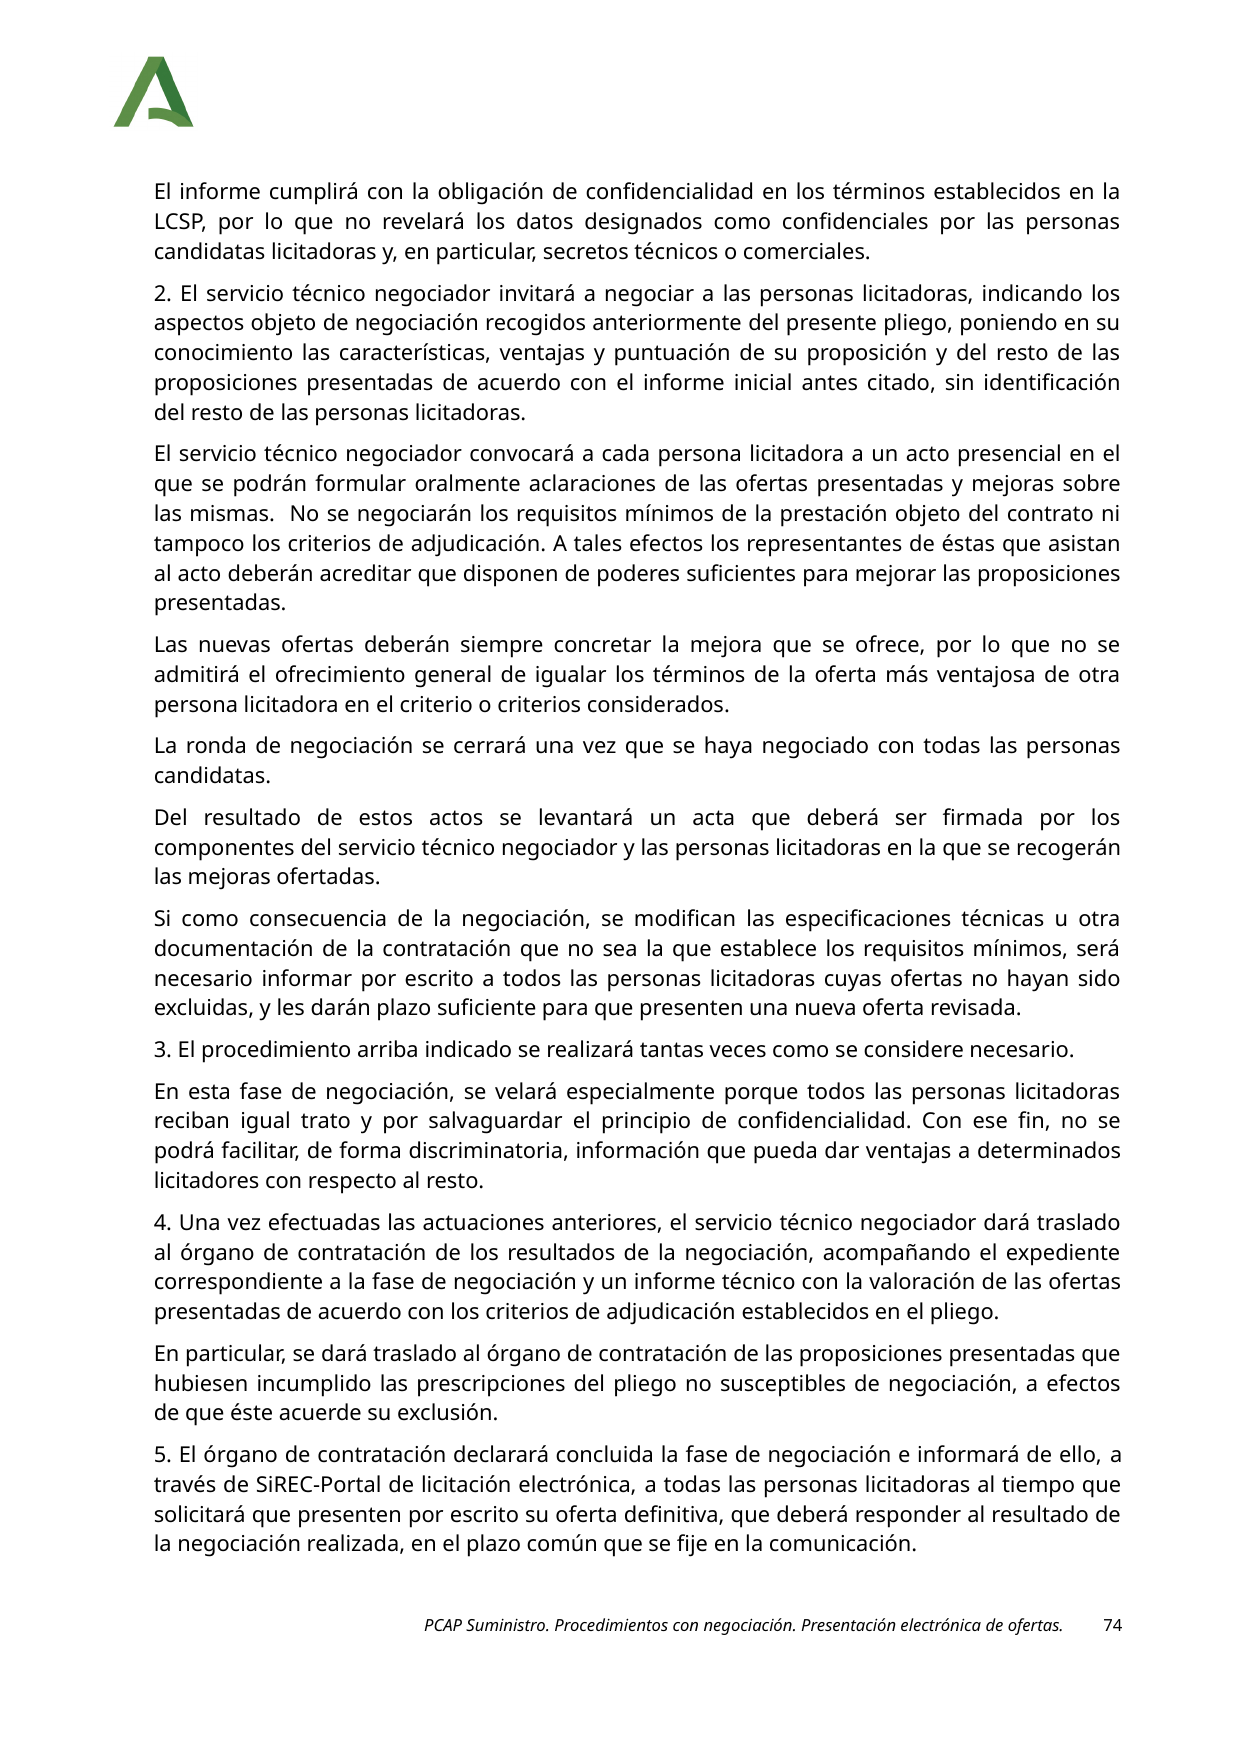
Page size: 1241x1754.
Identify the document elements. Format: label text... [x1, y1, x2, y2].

text Las nuevas ofertas deberán siempre concretar la mejora que se ofrece, por lo que no se admitirá el ofrecimiento general de igualar los términos de la oferta más ventajosa de otra persona licitadora en el criterio o criterios considerados. [153, 629, 1122, 718]
picture [109, 52, 198, 131]
text 2. El servicio técnico negociador invitará a negociar a las personas licitadoras, indicando los aspectos objeto de negociación recogidos anteriormente del presente pliego, poniendo en su conocimiento las características, ventajas y puntuación de su proposición y del resto de las proposiciones presentadas de acuerdo con el informe inicial antes citado, sin identificación del resto de las personas licitadoras. [153, 278, 1122, 427]
text Si como consecuencia de la negociación, se modifican las especificaciones técnicas u otra documentación de la contratación que no sea la que establece los requisitos mínimos, será necesario informar por escrito a todos las personas licitadoras cuyas ofertas no hayan sido excluidas, y les darán plazo suficiente para que presenten una nueva oferta revisada. [153, 903, 1122, 1022]
text 5. El órgano de contratación declarará concluida la fase de negociación e informará de ello, a través de SiREC-Portal de licitación electrónica, a todas las personas licitadoras al tiempo que solicitará que presenten por escrito su oferta definitiva, que deberá responder al resultado de la negociación realizada, en el plazo común que se fije en la comunicación. [153, 1439, 1122, 1558]
text En esta fase de negociación, se velará especialmente porque todos las personas licitadoras reciban igual trato y por salvaguardar el principio de confidencialidad. Con ese fin, no se podrá facilitar, de forma discriminatoria, información que pueda dar ventajas a determinados licitadores con respecto al resto. [153, 1076, 1122, 1195]
text El servicio técnico negociador convocará a cada persona licitadora a un acto presencial en el que se podrán formular oralmente aclaraciones de las ofertas presentadas y mejoras sobre las mismas. No se negociarán los requisitos mínimos de la prestación objeto del contrato ni tampoco los criterios de adjudicación. A tales efectos los representantes de éstas que asistan al acto deberán acreditar que disponen de poderes suficientes para mejorar las proposiciones presentadas. [153, 438, 1122, 617]
text 3. El procedimiento arriba indicado se realizará tantas veces como se considere necesario. [153, 1034, 1122, 1064]
text En particular, se dará traslado al órgano de contratación de las proposiciones presentadas que hubiesen incumplido las prescripciones del pliego no susceptibles de negociación, a efectos de que éste acuerde su exclusión. [153, 1338, 1122, 1427]
text El informe cumplirá con la obligación de confidencialidad en los términos establecidos en la LCSP, por lo que no revelará los datos designados como confidenciales por las personas candidatas licitadoras y, en particular, secretos técnicos o comerciales. [153, 176, 1122, 266]
text La ronda de negociación se cerrará una vez que se haya negociado con todas las personas candidatas. [153, 730, 1122, 790]
text Del resultado de estos actos se levantará un acta que deberá ser firmada por los componentes del servicio técnico negociador y las personas licitadoras en la que se recogerán las mejoras ofertadas. [153, 802, 1122, 891]
text 4. Una vez efectuadas las actuaciones anteriores, el servicio técnico negociador dará traslado al órgano de contratación de los resultados de la negociación, acompañando el expediente correspondiente a la fase de negociación y un informe técnico con la valoración de las ofertas presentadas de acuerdo con los criterios de adjudicación establecidos en el pliego. [153, 1207, 1122, 1326]
